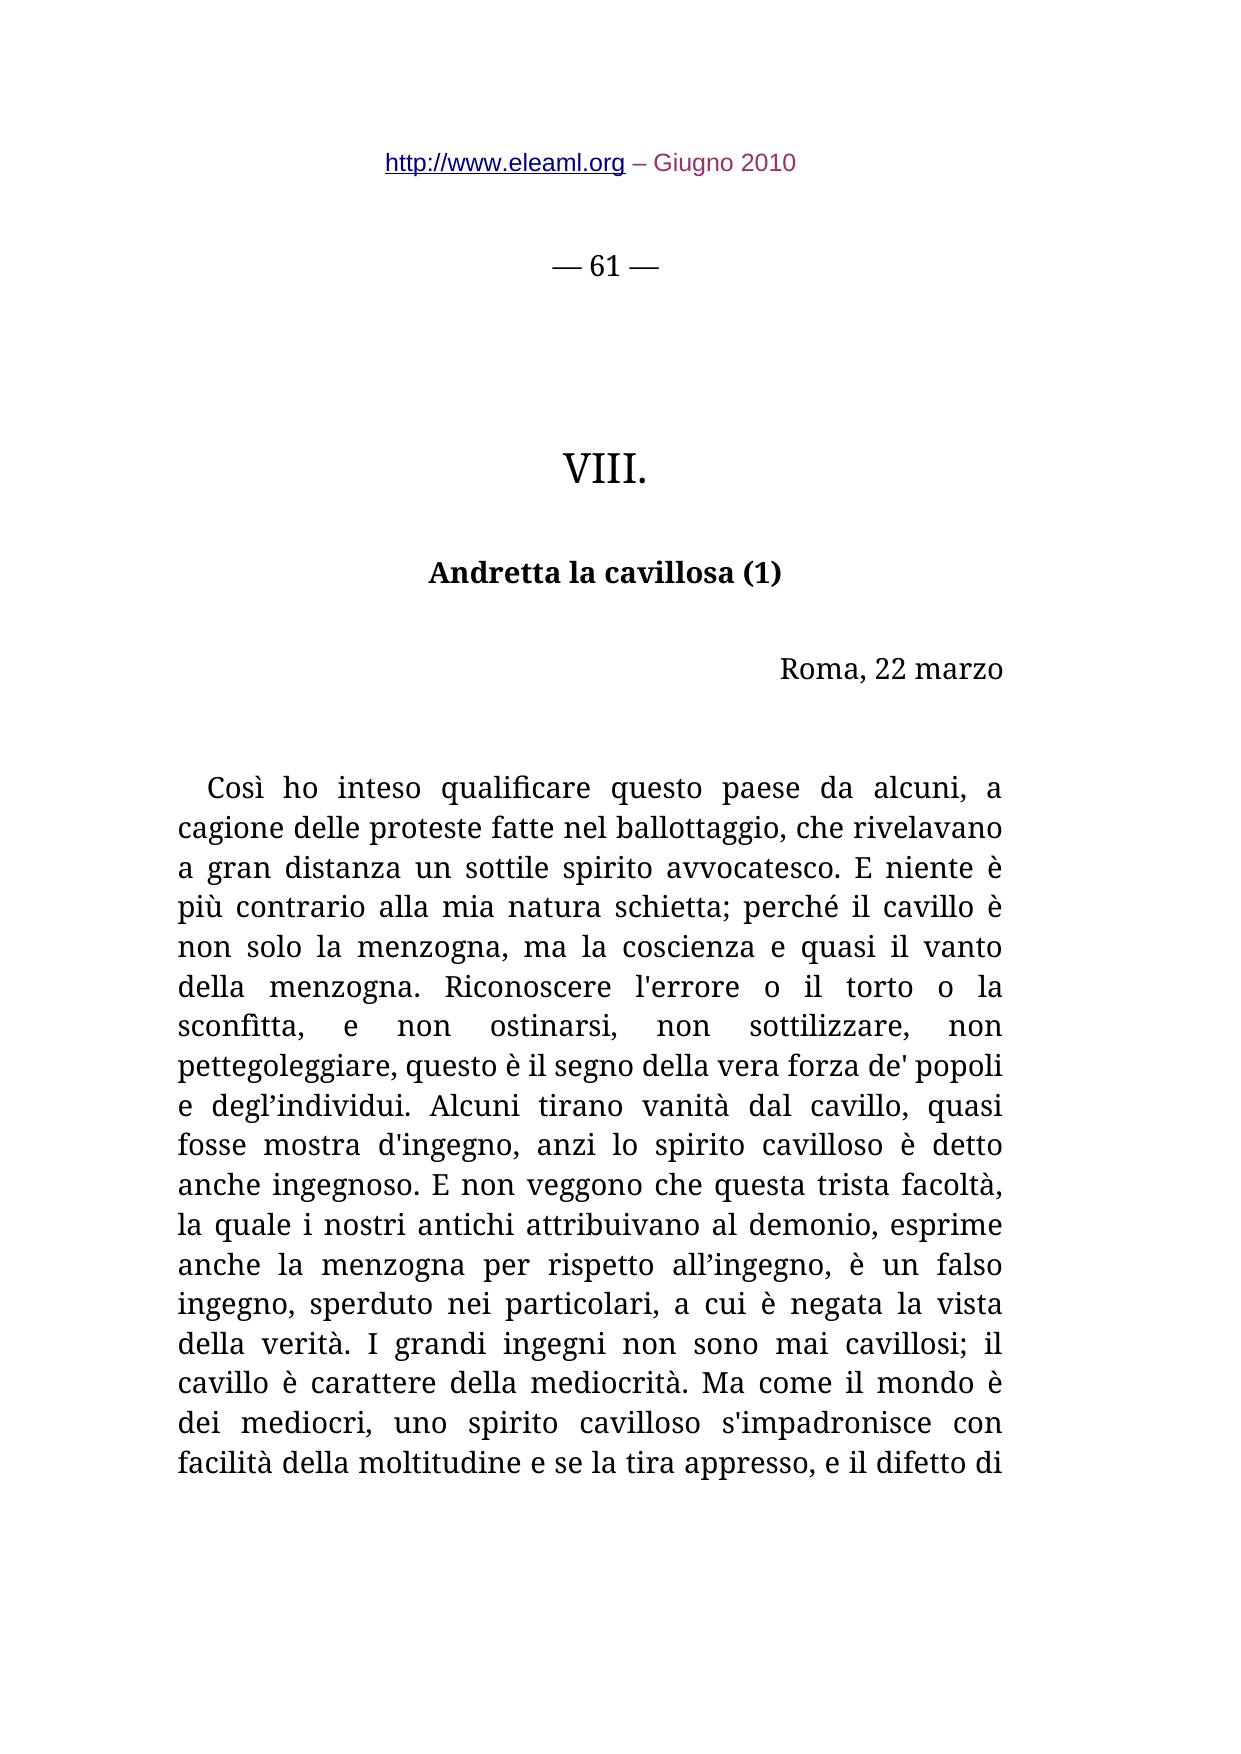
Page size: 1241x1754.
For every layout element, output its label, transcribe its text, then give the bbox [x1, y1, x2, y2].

text Così ho inteso qualificare questo paese da alcuni, a cagione delle proteste fatte nel ballottaggio, che rivelavano a gran distanza un sottile spirito avvocatesco. E niente è più contrario alla mia natura schietta; perché il cavillo è non solo la menzogna, ma la coscienza e quasi il vanto della menzogna. Riconoscere l'errore o il torto o la sconfìtta, e non ostinarsi, non sottilizzare, non pettegoleggiare, questo è il segno della vera forza de' popoli e degl’individui. Alcuni tirano vanità dal cavillo, quasi fosse mostra d'ingegno, anzi lo spirito cavilloso è detto anche ingegnoso. E non veggono che questa trista facoltà, la quale i nostri antichi attribuivano al demonio, esprime anche la menzogna per rispetto all’ingegno, è un falso ingegno, sperduto nei particolari, a cui è negata la vista della verità. I grandi ingegni non sono mai cavillosi; il cavillo è carattere della mediocrità. Ma come il mondo è dei mediocri, uno spirito cavilloso s'impadronisce con facilità della moltitudine e se la tira appresso, e il difetto di [177, 767, 1004, 1482]
text — 61 — [177, 246, 1004, 285]
text Andretta la cavillosa (1) [177, 552, 1004, 592]
text VIII. [177, 438, 1004, 495]
text Roma, 22 marzo [177, 648, 1004, 688]
